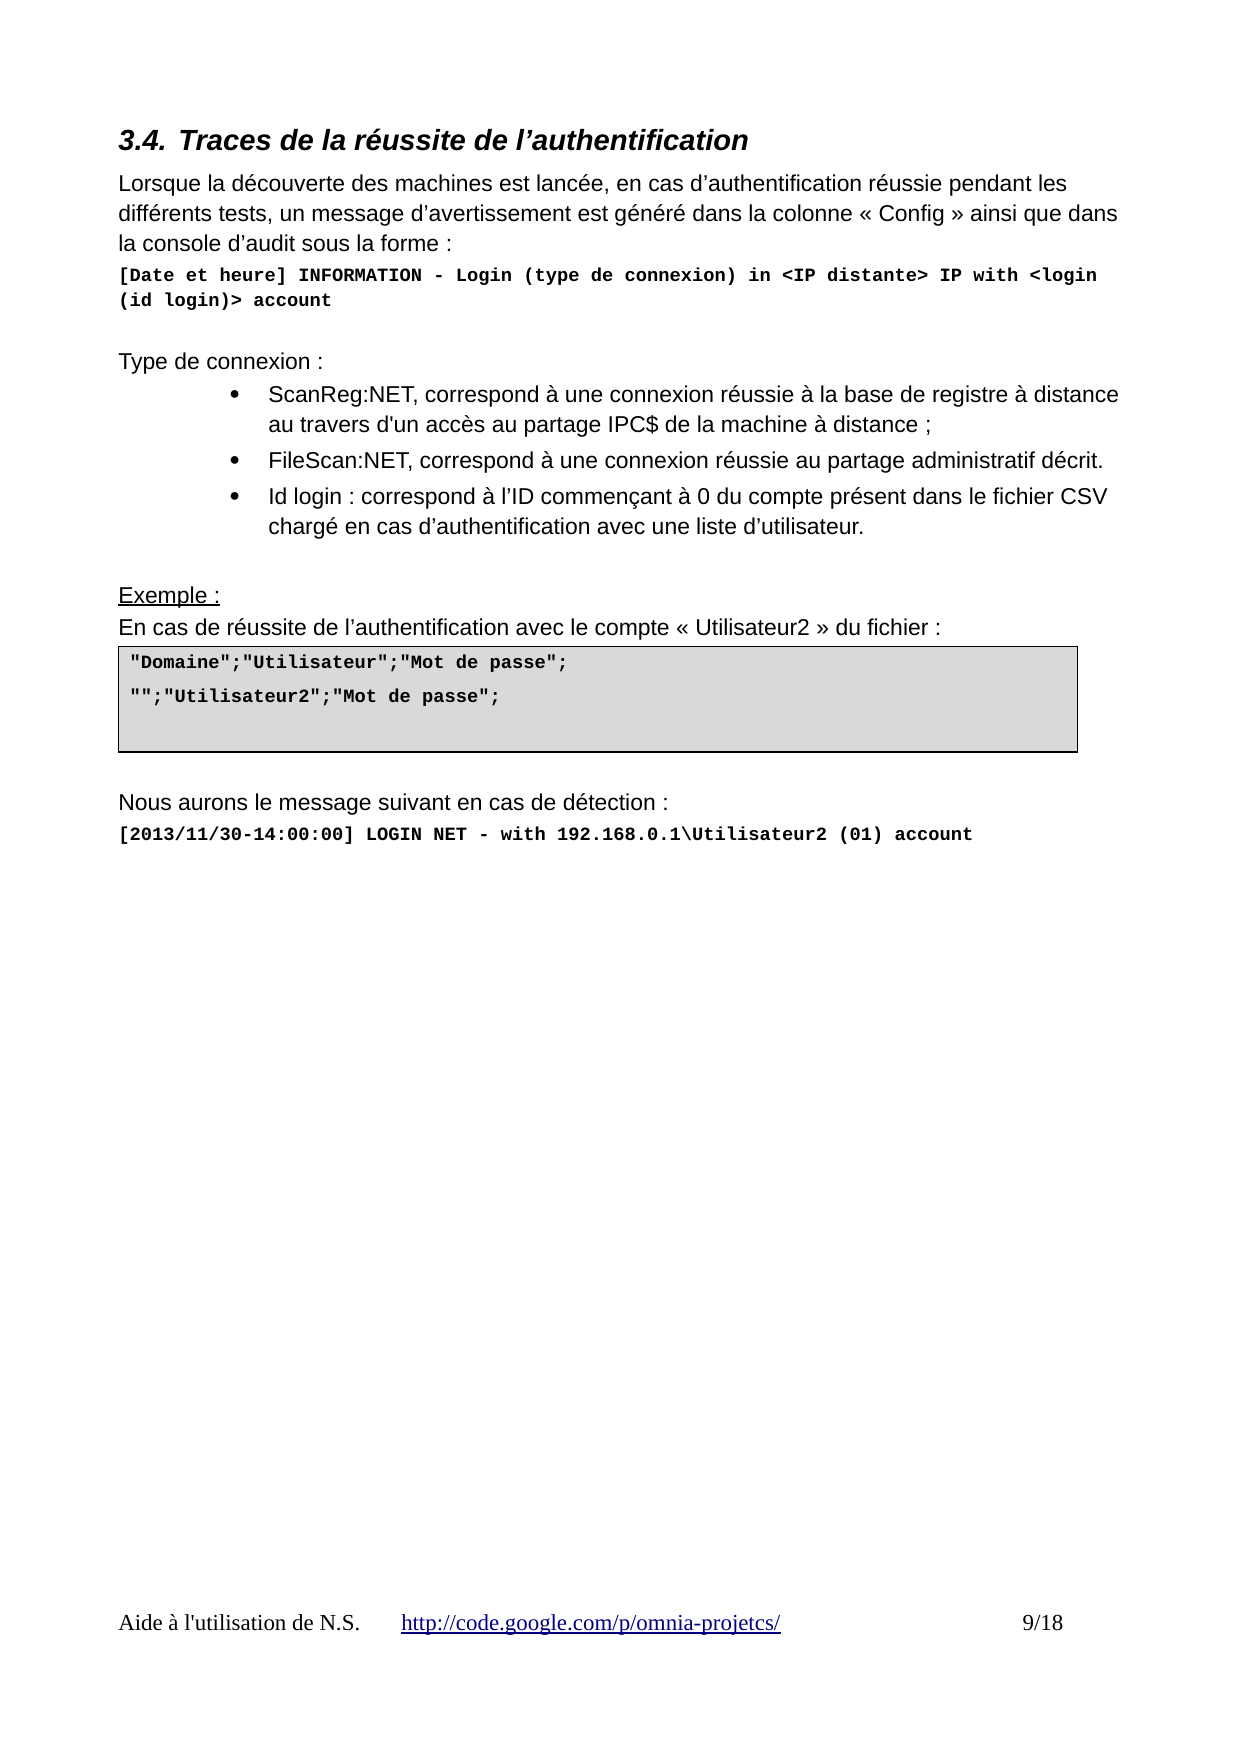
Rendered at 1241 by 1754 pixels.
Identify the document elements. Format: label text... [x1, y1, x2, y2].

table_header "Domaine";"Utilisateur";"Mot de passe"; "";"Utilisateur2";"Mot de passe"; [119, 647, 1077, 751]
text [Date et heure] INFORMATION - Login (type de connexion) in <IP distante> IP with <login (id login)> account [118, 266, 1122, 312]
text [2013/11/30-14:00:00] LOGIN NET - with 192.168.0.1\Utilisateur2 (01) account [118, 825, 1122, 846]
text Type de connexion : [118, 348, 1122, 374]
text Nous aurons le message suivant en cas de détection : [118, 788, 1122, 815]
list ScanReg:NET, correspond à une connexion réussie à la base de registre à distance au travers d'un accès au partage IPC$ de la machine à distance ; [231, 381, 1122, 437]
list FileScan:NET, correspond à une connexion réussie au partage administratif décrit. [231, 447, 1122, 473]
text En cas de réussite de l’authentification avec le compte « Utilisateur2 » du fichier : [118, 614, 1122, 640]
subtitle Traces de la réussite de l’authentification [118, 123, 1122, 157]
list Id login : correspond à l’ID commençant à 0 du compte présent dans le fichier CSV chargé en cas d’authentification avec une liste d’utilisateur. [231, 483, 1122, 539]
text Exemple : [118, 582, 1122, 608]
text Lorsque la découverte des machines est lancée, en cas d’authentification réussie pendant les différents tests, un message d’avertissement est généré dans la colonne « Config » ainsi que dans la console d’audit sous la forme : [118, 169, 1122, 256]
